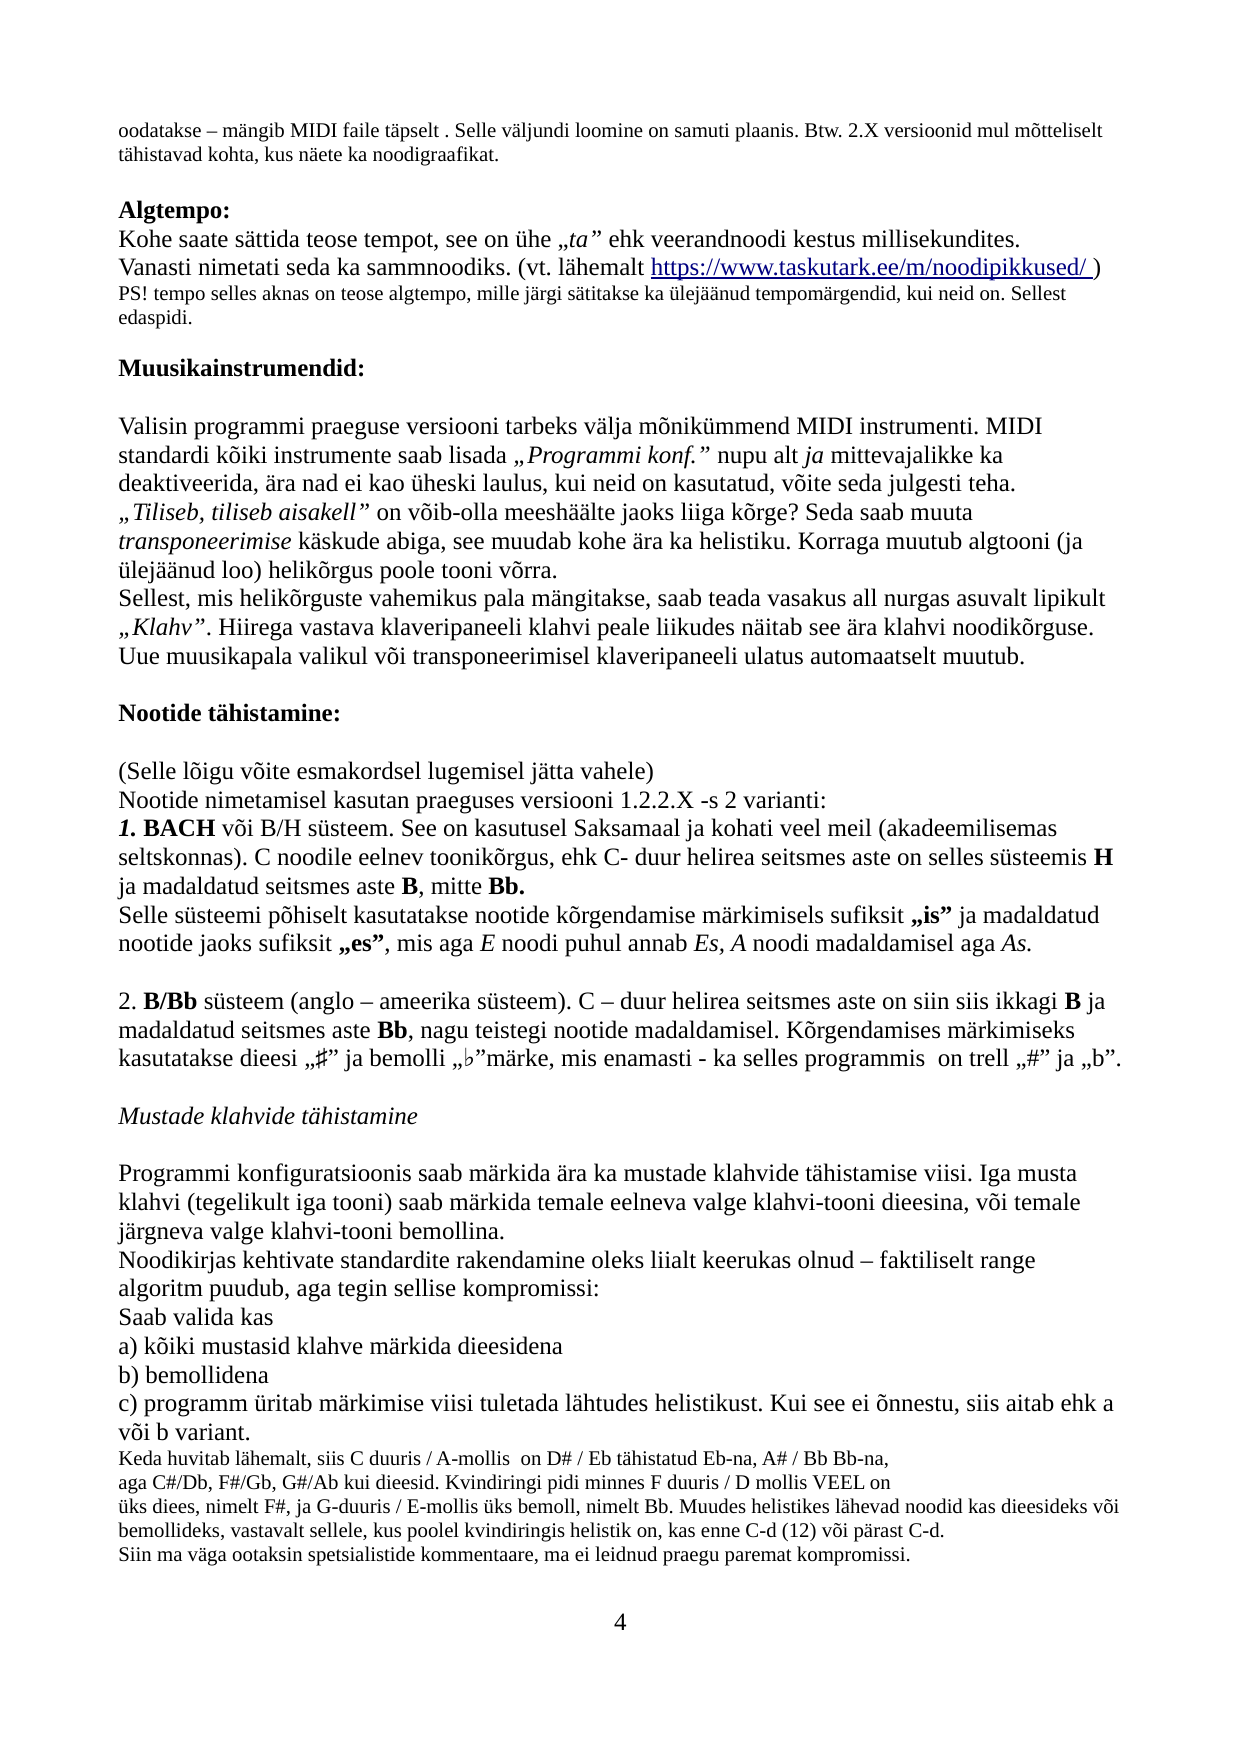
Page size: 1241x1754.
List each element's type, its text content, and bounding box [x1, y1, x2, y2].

text Muusikainstrumendid: [118, 353, 1122, 382]
text Vanasti nimetati seda ka sammnoodiks. (vt. lähemalt https://www.taskutark.ee/m/noodipikkused/ ) [118, 252, 1122, 281]
text 2. B/Bb süsteem (anglo – ameerika süsteem). C – duur helirea seitsmes aste on siin siis ikkagi B ja madaldatud seitsmes aste Bb, nagu teistegi nootide madaldamisel. Kõrgendamises märkimiseks kasutatakse dieesi „♯” ja bemolli „♭”märke, mis enamasti - ka selles programmis on trell „#” ja „b”. [118, 986, 1122, 1072]
text üks diees, nimelt F#, ja G-duuris / E-mollis üks bemoll, nimelt Bb. Muudes helistikes lähevad noodid kas dieesideks või bemollideks, vastavalt sellele, kus poolel kvindiringis helistik on, kas enne C-d (12) või pärast C-d. [118, 1494, 1122, 1542]
text Siin ma väga ootaksin spetsialistide kommentaare, ma ei leidnud praegu paremat kompromissi. [118, 1542, 1122, 1566]
text Algtempo: [118, 166, 1122, 224]
text b) bemollidena c) programm üritab märkimise viisi tuletada lähtudes helistikust. Kui see ei õnnestu, siis aitab ehk a või b variant. [118, 1360, 1122, 1446]
text Mustade klahvide tähistamine [118, 1101, 1122, 1130]
text Kohe saate sättida teose tempot, see on ühe „ta” ehk veerandnoodi kestus millisekundites. [118, 224, 1122, 252]
text Valisin programmi praeguse versiooni tarbeks välja mõnikümmend MIDI instrumenti. MIDI standardi kõiki instrumente saab lisada „Programmi konf.” nupu alt ja mittevajalikke ka deaktiveerida, ära nad ei kao üheski laulus, kui neid on kasutatud, võite seda julgesti teha. [118, 411, 1122, 497]
text Nootide tähistamine: [118, 698, 1122, 727]
text Sellest, mis helikõrguste vahemikus pala mängitakse, saab teada vasakus all nurgas asuvalt lipikult „Klahv”. Hiirega vastava klaveripaneeli klahvi peale liikudes näitab see ära klahvi noodikõrguse. Uue muusikapala valikul või transponeerimisel klaveripaneeli ulatus automaatselt muutub. [118, 583, 1122, 698]
text a) kõiki mustasid klahve märkida dieesidena [118, 1331, 1122, 1360]
text Selle süsteemi põhiselt kasutatakse nootide kõrgendamise märkimisels sufiksit „is” ja madaldatud [118, 900, 1122, 928]
text oodatakse – mängib MIDI faile täpselt . Selle väljundi loomine on samuti plaanis. Btw. 2.X versioonid mul mõtteliselt tähistavad kohta, kus näete ka noodigraafikat. [118, 118, 1122, 166]
text nootide jaoks sufiksit „es”, mis aga E noodi puhul annab Es, A noodi madaldamisel aga As. [118, 928, 1122, 957]
text „Tiliseb, tiliseb aisakell” on võib-olla meeshäälte jaoks liiga kõrge? Seda saab muuta transponeerimise käskude abiga, see muudab kohe ära ka helistiku. Korraga muutub algtooni (ja ülejäänud loo) helikõrgus poole tooni võrra. [118, 497, 1122, 583]
text Nootide nimetamisel kasutan praeguses versiooni 1.2.2.X -s 2 varianti: [118, 785, 1122, 813]
text (Selle lõigu võite esmakordsel lugemisel jätta vahele) [118, 756, 1122, 785]
text aga C#/Db, F#/Gb, G#/Ab kui dieesid. Kvindiringi pidi minnes F duuris / D mollis VEEL on [118, 1470, 1122, 1494]
text Programmi konfiguratsioonis saab märkida ära ka mustade klahvide tähistamise viisi. Iga musta klahvi (tegelikult iga tooni) saab märkida temale eelneva valge klahvi-tooni dieesina, või temale järgneva valge klahvi-tooni bemollina. Noodikirjas kehtivate standardite rakendamine oleks liialt keerukas olnud – faktiliselt range algoritm puudub, aga tegin sellise kompromissi: [118, 1158, 1122, 1302]
text Keda huvitab lähemalt, siis C duuris / A-mollis on D# / Eb tähistatud Eb-na, A# / Bb Bb-na, [118, 1446, 1122, 1470]
text 1. BACH või B/H süsteem. See on kasutusel Saksamaal ja kohati veel meil (akadeemilisemas seltskonnas). C noodile eelnev toonikõrgus, ehk C- duur helirea seitsmes aste on selles süsteemis H ja madaldatud seitsmes aste B, mitte Bb. [118, 813, 1122, 900]
text Saab valida kas [118, 1302, 1122, 1331]
text PS! tempo selles aknas on teose algtempo, mille järgi sätitakse ka ülejäänud tempomärgendid, kui neid on. Sellest edaspidi. [118, 281, 1122, 329]
